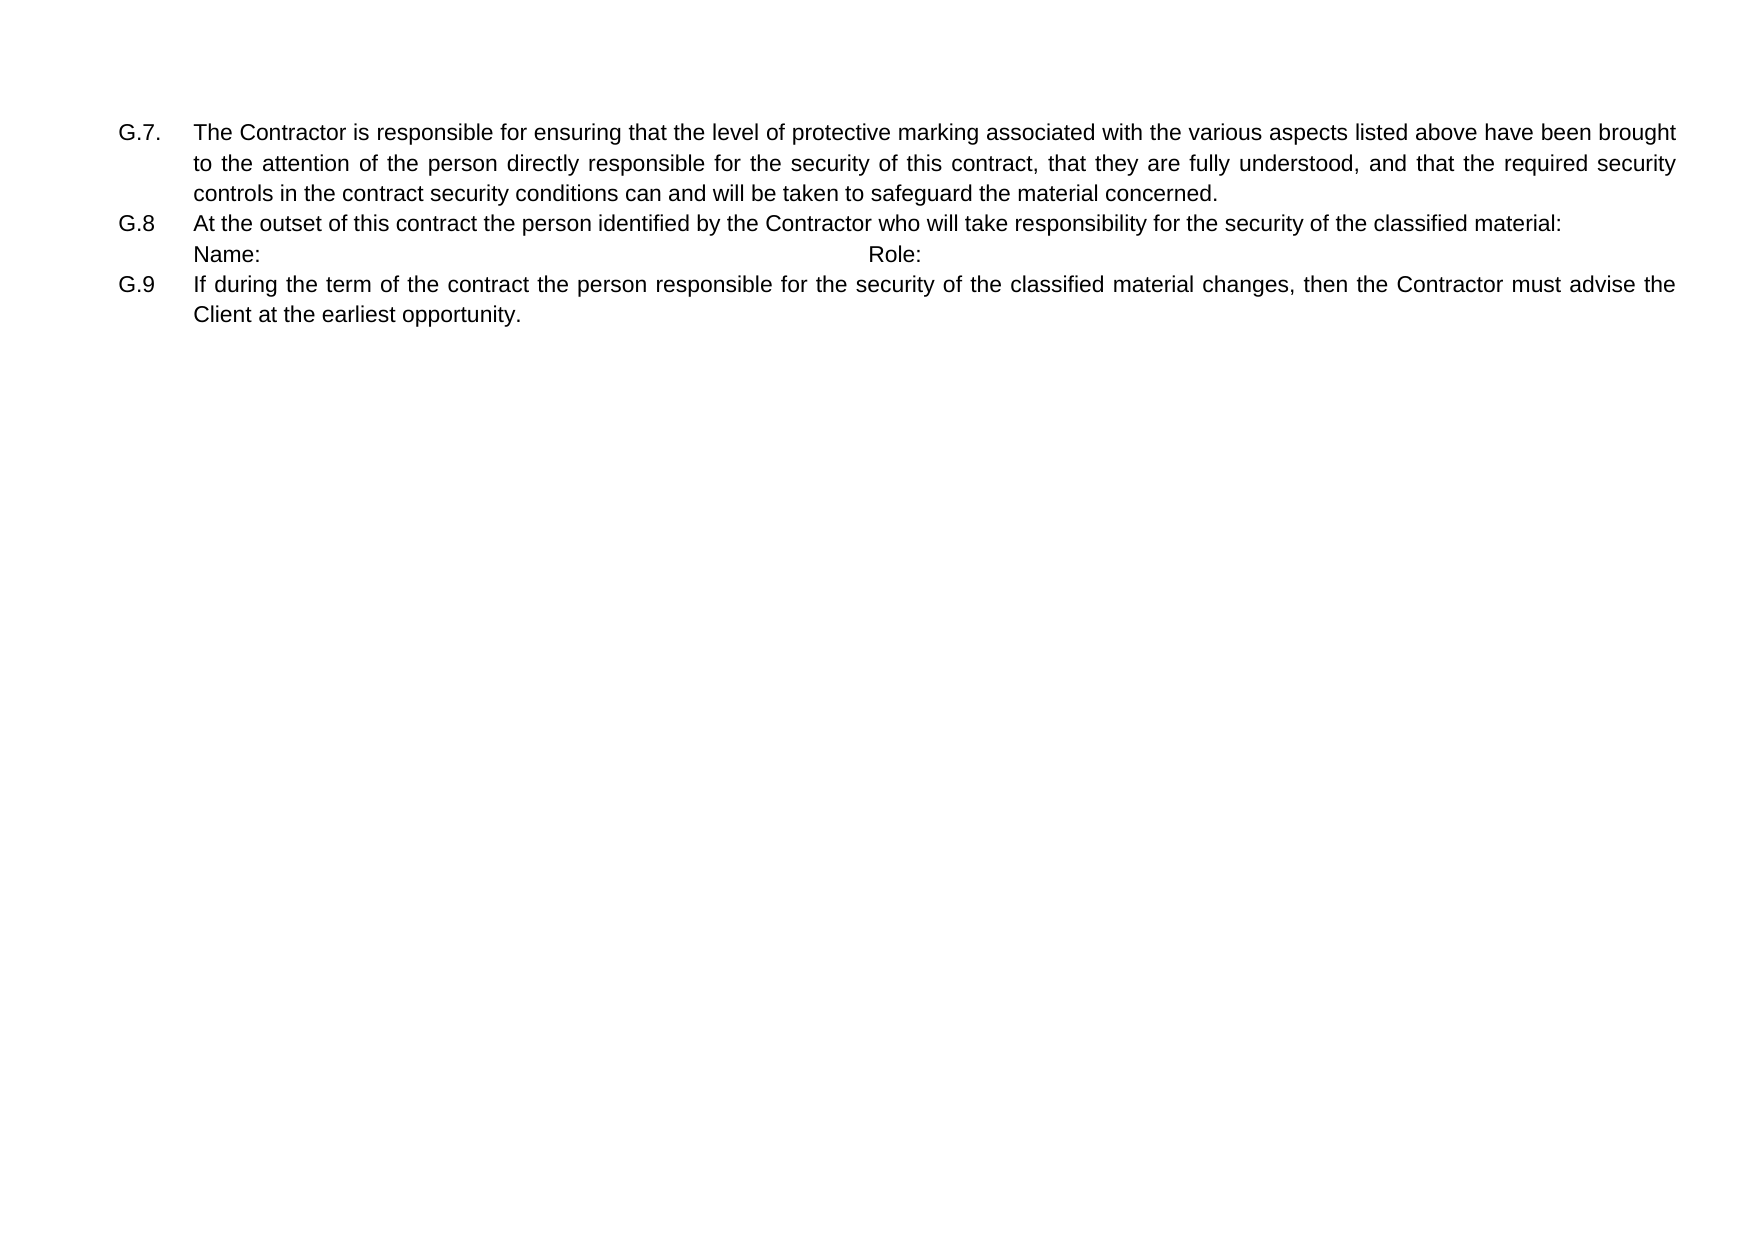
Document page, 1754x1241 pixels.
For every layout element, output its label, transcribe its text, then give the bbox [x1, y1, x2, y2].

text G.7. The Contractor is responsible for ensuring that the level of protective marking associated with the various aspects listed above have been brought to the attention of the person directly responsible for the security of this contract, that they are fully understood, and that the required security controls in the contract security conditions can and will be taken to safeguard the material concerned. [118, 118, 1678, 207]
text G.9 If during the term of the contract the person responsible for the security of the classified material changes, then the Contractor must advise the Client at the earliest opportunity. [118, 271, 1678, 327]
text Name: Role: [118, 241, 1678, 267]
text G.8 At the outset of this contract the person identified by the Contractor who will take responsibility for the security of the classified material: [118, 210, 1678, 237]
